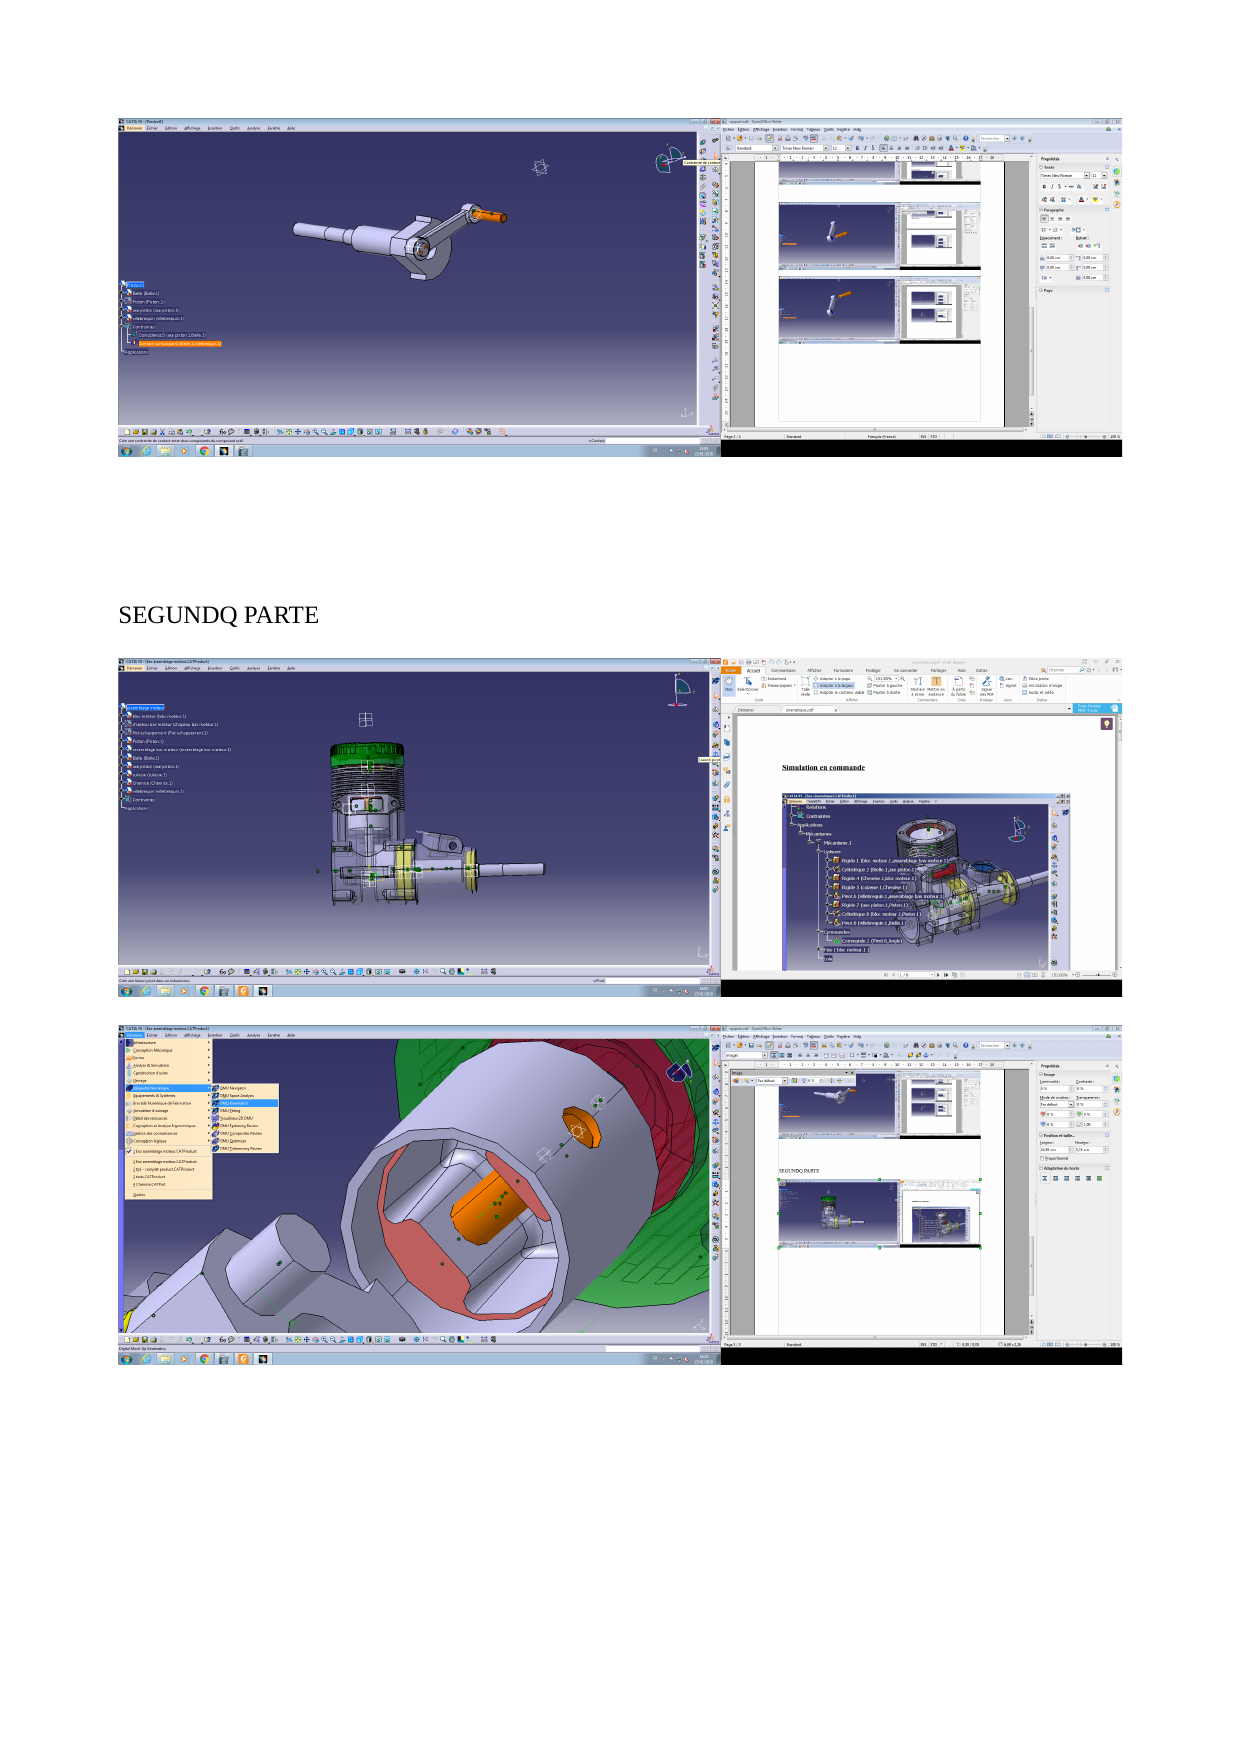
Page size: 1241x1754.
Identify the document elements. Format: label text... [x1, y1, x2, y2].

picture [118, 118, 1123, 457]
picture [118, 1025, 1123, 1365]
text SEGUNDQ PARTE [118, 601, 1122, 629]
picture [118, 658, 1123, 997]
